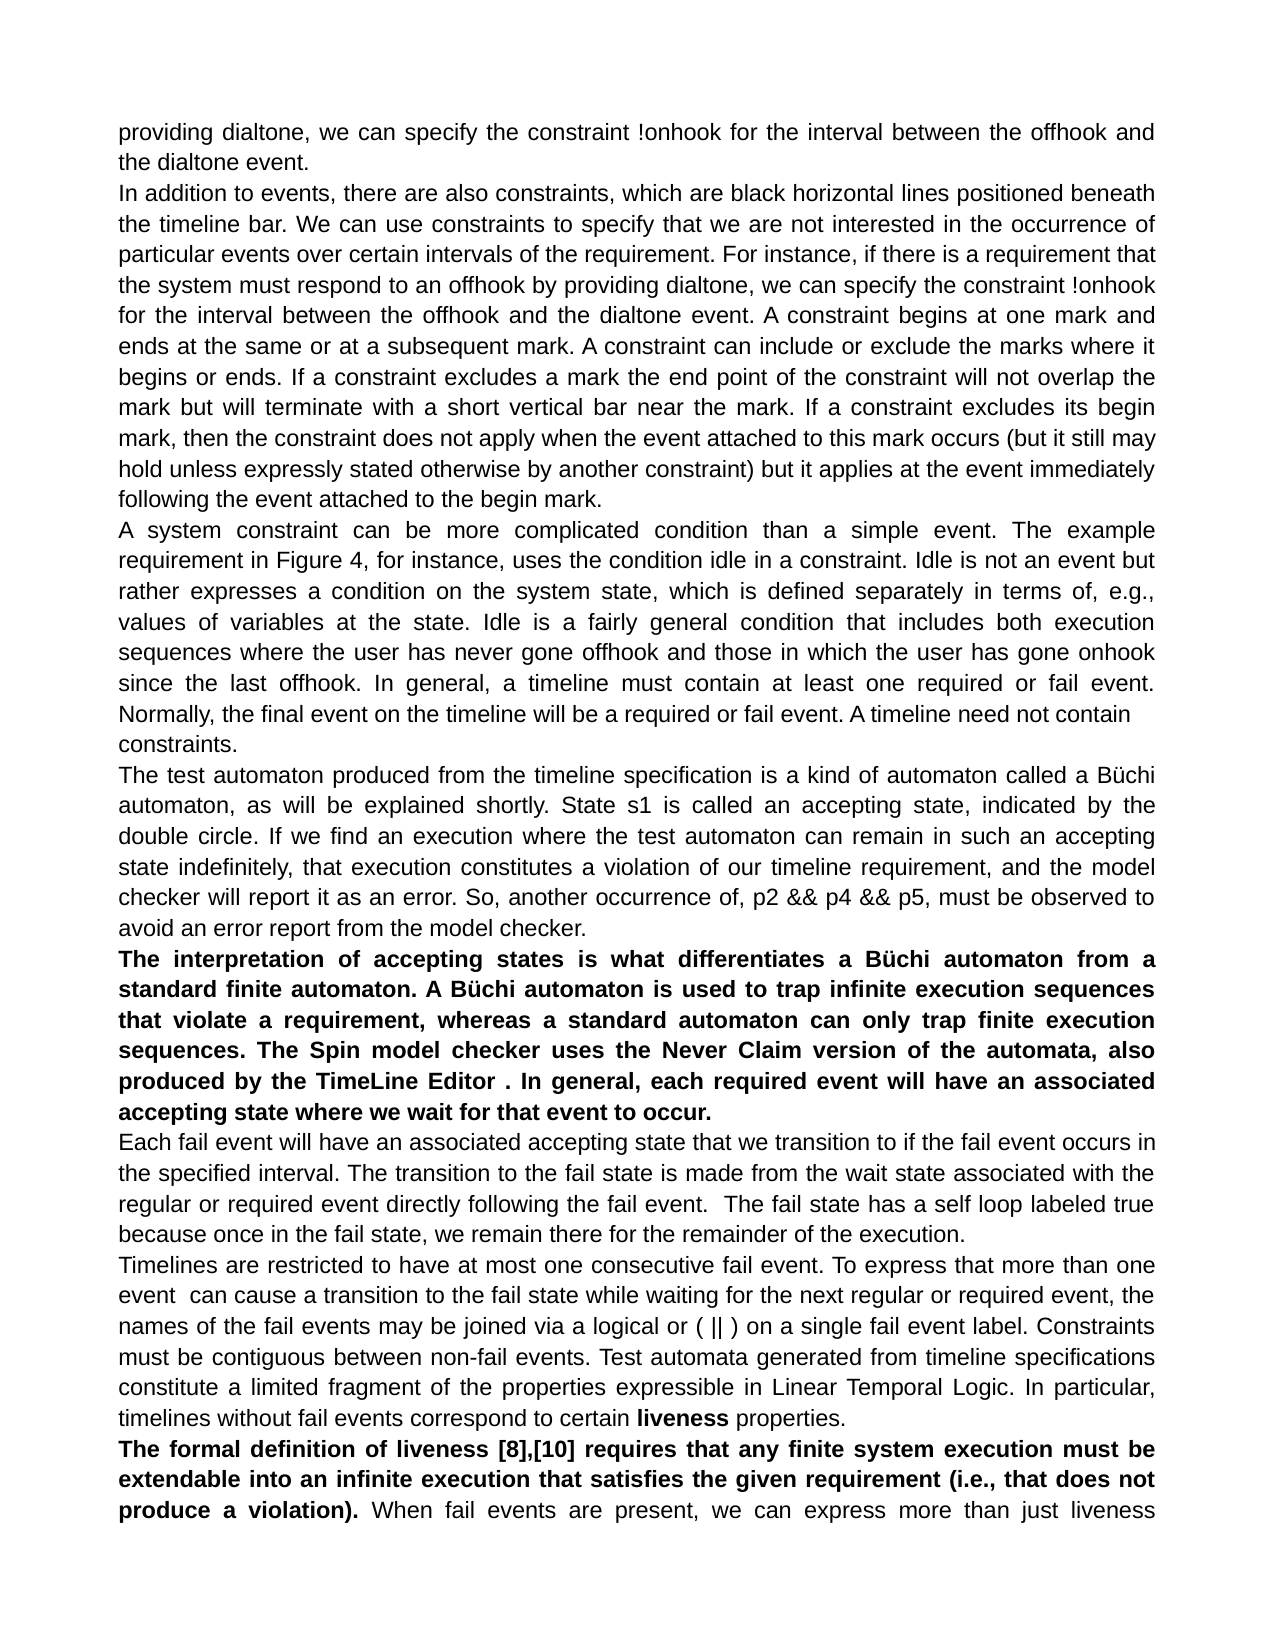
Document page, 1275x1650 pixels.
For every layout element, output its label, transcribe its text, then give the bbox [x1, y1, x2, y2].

text In addition to events, there are also constraints, which are black horizontal lines positioned beneath the timeline bar. We can use constraints to specify that we are not interested in the occurrence of particular events over certain intervals of the requirement. For instance, if there is a requirement that the system must respond to an offhook by providing dialtone, we can specify the constraint !onhook for the interval between the offhook and the dialtone event. A constraint begins at one mark and ends at the same or at a subsequent mark. A constraint can include or exclude the marks where it begins or ends. If a constraint excludes a mark the end point of the constraint will not overlap the mark but will terminate with a short vertical bar near the mark. If a constraint excludes its begin mark, then the constraint does not apply when the event attached to this mark occurs (but it still may hold unless expressly stated otherwise by another constraint) but it applies at the event immediately following the event attached to the begin mark. [118, 179, 1157, 512]
text The interpretation of accepting states is what differentiates a Büchi automaton from a standard finite automaton. A Büchi automaton is used to trap infinite execution sequences that violate a requirement, whereas a standard automaton can only trap finite execution sequences. The Spin model checker uses the Never Claim version of the automata, also produced by the TimeLine Editor . In general, each required event will have an associated accepting state where we wait for that event to occur. [118, 945, 1157, 1125]
text providing dialtone, we can specify the constraint !onhook for the interval between the offhook and the dialtone event. [118, 118, 1157, 176]
text The test automaton produced from the timeline specification is a kind of automaton called a Büchi automaton, as will be explained shortly. State s1 is called an accepting state, indicated by the double circle. If we find an execution where the test automaton can remain in such an accepting state indefinitely, that execution constitutes a violation of our timeline requirement, and the model checker will report it as an error. So, another occurrence of, p2 && p4 && p5, must be observed to avoid an error report from the model checker. [118, 761, 1157, 941]
text The formal definition of liveness [8],[10] requires that any finite system execution must be extendable into an infinite execution that satisfies the given requirement (i.e., that does not produce a violation). When fail events are present, we can express more than just liveness [118, 1435, 1157, 1523]
text Each fail event will have an associated accepting state that we transition to if the fail event occurs in the specified interval. The transition to the fail state is made from the wait state associated with the regular or required event directly following the fail event. The fail state has a self loop labeled true because once in the fail state, we remain there for the remainder of the execution. [118, 1129, 1157, 1247]
text A system constraint can be more complicated condition than a simple event. The example requirement in Figure 4, for instance, uses the condition idle in a constraint. Idle is not an event but rather expresses a condition on the system state, which is defined separately in terms of, e.g., values of variables at the state. Idle is a fairly general condition that includes both execution sequences where the user has never gone offhook and those in which the user has gone onhook since the last offhook. In general, a timeline must contain at least one required or fail event. Normally, the final event on the timeline will be a required or fail event. A timeline need not contain [118, 516, 1157, 727]
text constraints. [118, 731, 1157, 757]
text Timelines are restricted to have at most one consecutive fail event. To express that more than one event can cause a transition to the fail state while waiting for the next regular or required event, the names of the fail events may be joined via a logical or ( || ) on a single fail event label. Constraints must be contiguous between non-fail events. Test automata generated from timeline specifications constitute a limited fragment of the properties expressible in Linear Temporal Logic. In particular, timelines without fail events correspond to certain liveness properties. [118, 1251, 1157, 1431]
